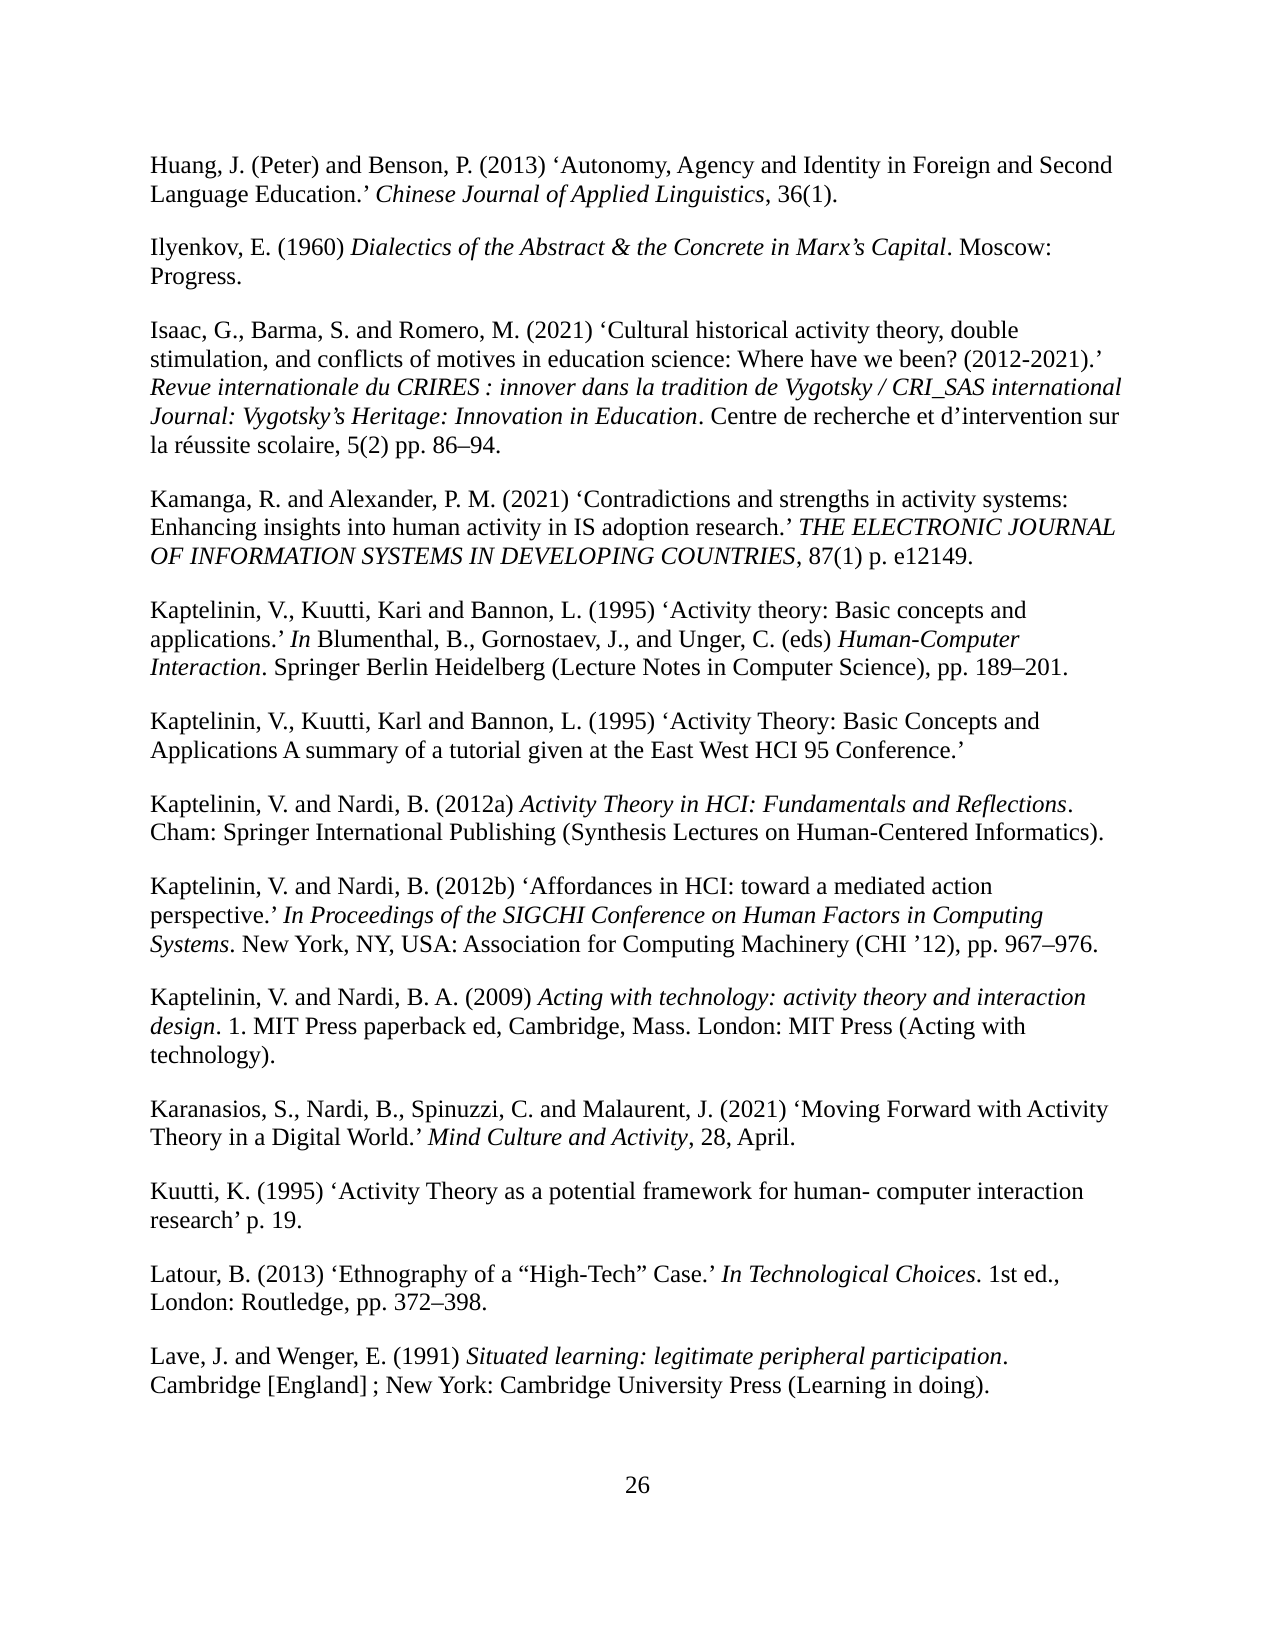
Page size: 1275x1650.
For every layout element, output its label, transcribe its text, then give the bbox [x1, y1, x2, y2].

text Huang, J. (Peter) and Benson, P. (2013) ‘Autonomy, Agency and Identity in Foreign and Second Language Education.’ Chinese Journal of Applied Linguistics, 36(1). [150, 150, 1125, 207]
text Kamanga, R. and Alexander, P. M. (2021) ‘Contradictions and strengths in activity systems: Enhancing insights into human activity in IS adoption research.’ THE ELECTRONIC JOURNAL OF INFORMATION SYSTEMS IN DEVELOPING COUNTRIES, 87(1) p. e12149. [150, 484, 1125, 570]
text Kaptelinin, V., Kuutti, Karl and Bannon, L. (1995) ‘Activity Theory: Basic Concepts and Applications A summary of a tutorial given at the East West HCI 95 Conference.’ [150, 706, 1125, 764]
text Kaptelinin, V., Kuutti, Kari and Bannon, L. (1995) ‘Activity theory: Basic concepts and applications.’ In Blumenthal, B., Gornostaev, J., and Unger, C. (eds) Human-Computer Interaction. Springer Berlin Heidelberg (Lecture Notes in Computer Science), pp. 189–201. [150, 595, 1125, 681]
text Kuutti, K. (1995) ‘Activity Theory as a potential framework for human- computer interaction research’ p. 19. [150, 1176, 1125, 1234]
text Kaptelinin, V. and Nardi, B. A. (2009) Acting with technology: activity theory and interaction design. 1. MIT Press paperback ed, Cambridge, Mass. London: MIT Press (Acting with technology). [150, 982, 1125, 1069]
text Isaac, G., Barma, S. and Romero, M. (2021) ‘Cultural historical activity theory, double stimulation, and conflicts of motives in education science: Where have we been? (2012-2021).’ Revue internationale du CRIRES : innover dans la tradition de Vygotsky / CRI_SAS international Journal: Vygotsky’s Heritage: Innovation in Education. Centre de recherche et d’intervention sur la réussite scolaire, 5(2) pp. 86–94. [150, 315, 1125, 459]
text Kaptelinin, V. and Nardi, B. (2012b) ‘Affordances in HCI: toward a mediated action perspective.’ In Proceedings of the SIGCHI Conference on Human Factors in Computing Systems. New York, NY, USA: Association for Computing Machinery (CHI ’12), pp. 967–976. [150, 871, 1125, 957]
text Karanasios, S., Nardi, B., Spinuzzi, C. and Malaurent, J. (2021) ‘Moving Forward with Activity Theory in a Digital World.’ Mind Culture and Activity, 28, April. [150, 1094, 1125, 1151]
text Kaptelinin, V. and Nardi, B. (2012a) Activity Theory in HCI: Fundamentals and Reflections. Cham: Springer International Publishing (Synthesis Lectures on Human-Centered Informatics). [150, 789, 1125, 846]
text Lave, J. and Wenger, E. (1991) Situated learning: legitimate peripheral participation. Cambridge [England] ; New York: Cambridge University Press (Learning in doing). [150, 1341, 1125, 1399]
text Ilyenkov, E. (1960) Dialectics of the Abstract & the Concrete in Marx’s Capital. Moscow: Progress. [150, 232, 1125, 290]
text Latour, B. (2013) ‘Ethnography of a “High-Tech” Case.’ In Technological Choices. 1st ed., London: Routledge, pp. 372–398. [150, 1259, 1125, 1316]
